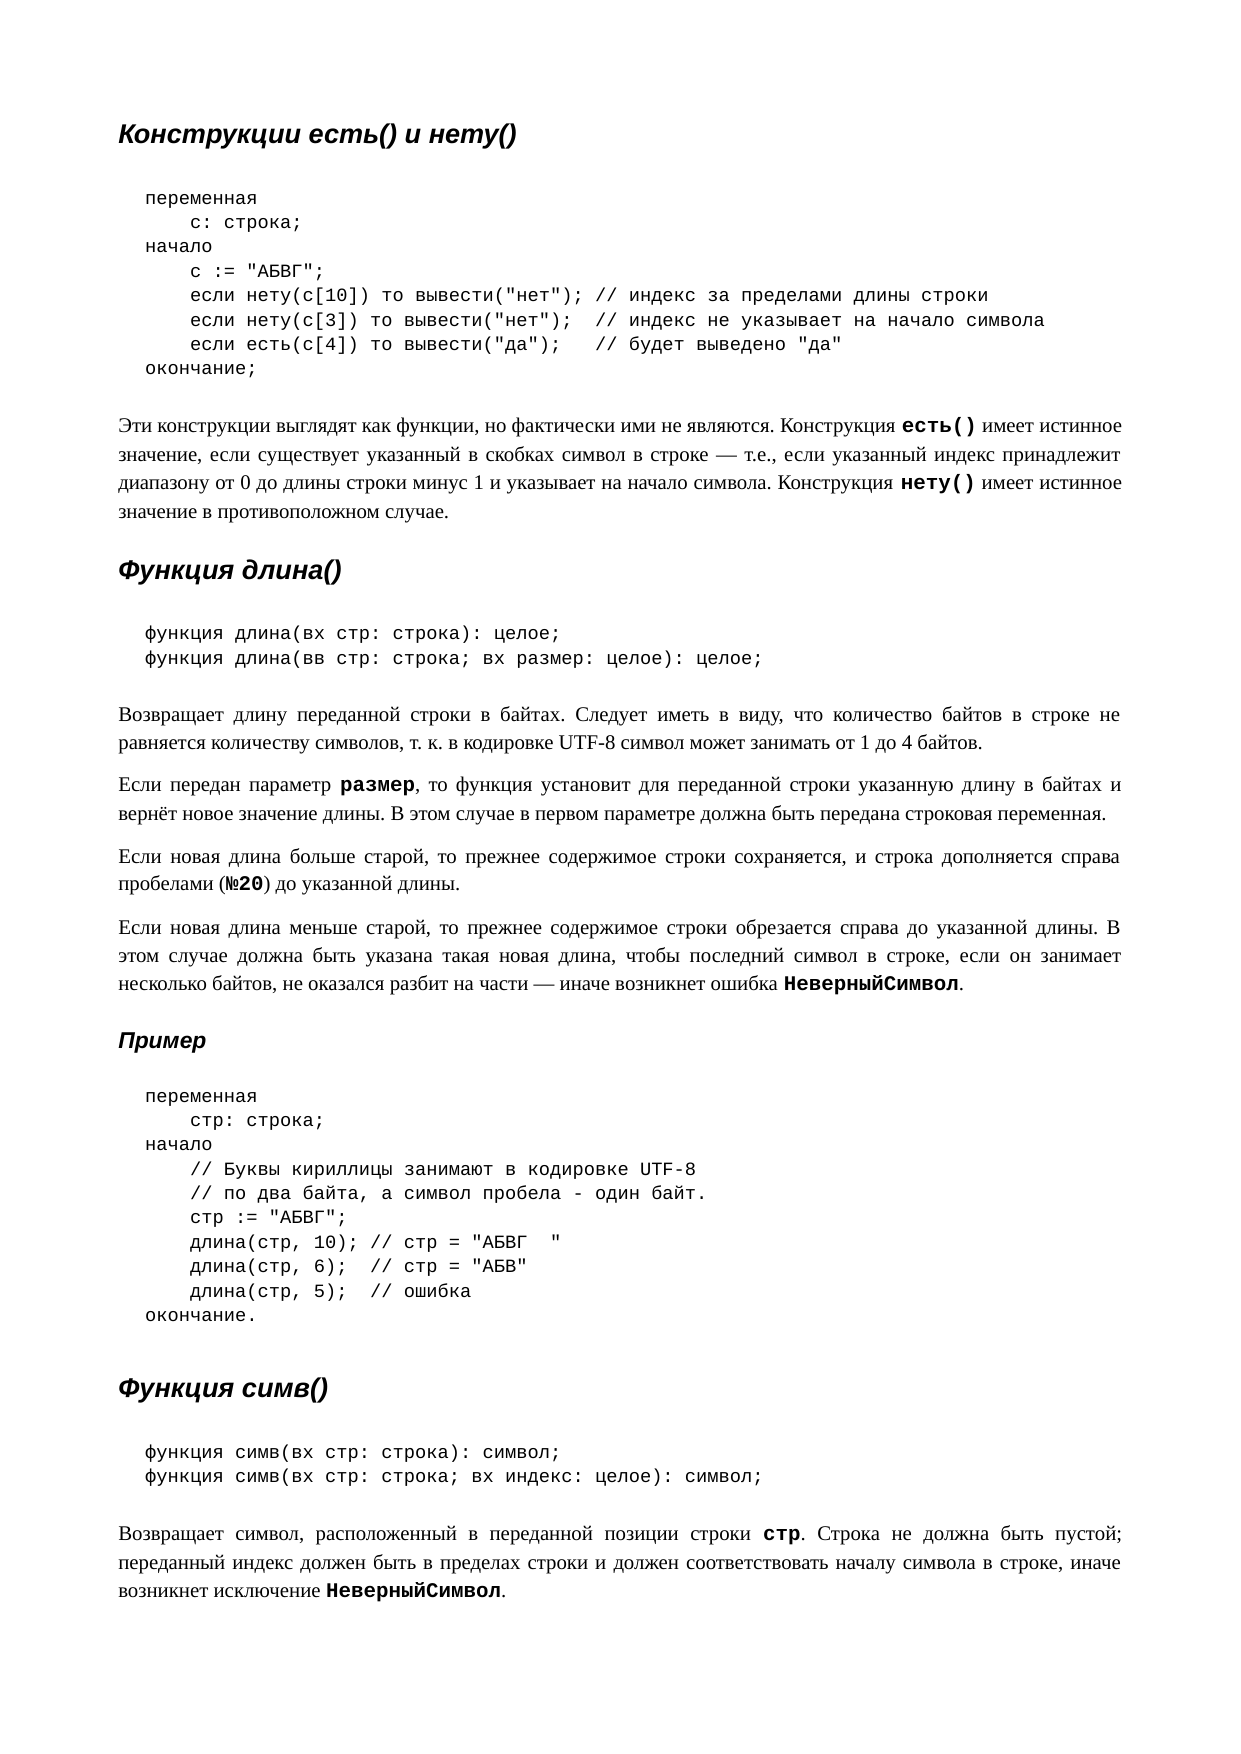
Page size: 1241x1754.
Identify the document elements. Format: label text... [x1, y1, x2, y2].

text окончание. [136, 1297, 1104, 1336]
text длина(стр, 6); // стр = "АБВ" [136, 1248, 1104, 1272]
text длина(стр, 5); // ошибка [136, 1272, 1104, 1297]
text переменная с: строка; начало с := "АБВГ"; если нету(с[10]) то вывести("нет"); // индекс за пределами длины строки если нету(с[3]) то вывести("нет"); // индекс не указывает на начало символа если есть(с[4]) то вывести("да"); // будет выведено "да" окончание; [136, 179, 1104, 389]
text функция длина(вв стр: строка; вх размер: целое): целое; [136, 639, 1104, 678]
subtitle Функция симв() [118, 1372, 1122, 1403]
text функция длина(вх стр: строка): целое; [136, 615, 1104, 639]
text функция симв(вх стр: строка): символ; [136, 1433, 1104, 1458]
text Если новая длина меньше старой, то прежнее содержимое строки обрезается справа до указанной длины. В этом случае должна быть указана такая новая длина, чтобы последний символ в строке, если он занимает несколько байтов, не оказался разбит на части — иначе возникнет ошибка НеверныйСимвол. [118, 915, 1122, 996]
subtitle Пример [118, 1027, 1122, 1053]
text начало [136, 1126, 1104, 1151]
text Эти конструкции выглядят как функции, но фактически ими не являются. Конструкция есть() имеет истинное значение, если существует указанный в скобках символ в строке — т.е., если указанный индекс принадлежит диапазону от 0 до длины строки минус 1 и указывает на начало символа. Конструкция нету() имеет истинное значение в противоположном случае. [118, 413, 1122, 523]
text переменная [136, 1077, 1104, 1102]
text стр: строка; [136, 1102, 1104, 1126]
text // по два байта, а символ пробела - один байт. [136, 1175, 1104, 1199]
text функция симв(вх стр: строка; вх индекс: целое): символ; [136, 1458, 1104, 1497]
text Возвращает символ, расположенный в переданной позиции строки стр. Строка не должна быть пустой; переданный индекс должен быть в пределах строки и должен соответствовать началу символа в строке, иначе возникнет исключение НеверныйСимвол. [118, 1521, 1122, 1603]
text стр := "АБВГ"; [136, 1199, 1104, 1224]
subtitle Конструкции есть() и нету() [118, 118, 1122, 149]
text Если новая длина больше старой, то прежнее содержимое строки сохраняется, и строка дополняется справа пробелами (№20) до указанной длины. [118, 843, 1122, 897]
text Если передан параметр размер, то функция установит для переданной строки указанную длину в байтах и вернёт новое значение длины. В этом случае в первом параметре должна быть передана строковая переменная. [118, 772, 1122, 825]
text Возвращает длину переданной строки в байтах. Следует иметь в виду, что количество байтов в строке не равняется количеству символов, т. к. в кодировке UTF-8 символ может занимать от 1 до 4 байтов. [118, 702, 1122, 754]
text длина(стр, 10); // стр = "АБВГ " [136, 1224, 1104, 1248]
subtitle Функция длина() [118, 554, 1122, 585]
text // Буквы кириллицы занимают в кодировке UTF-8 [136, 1151, 1104, 1175]
